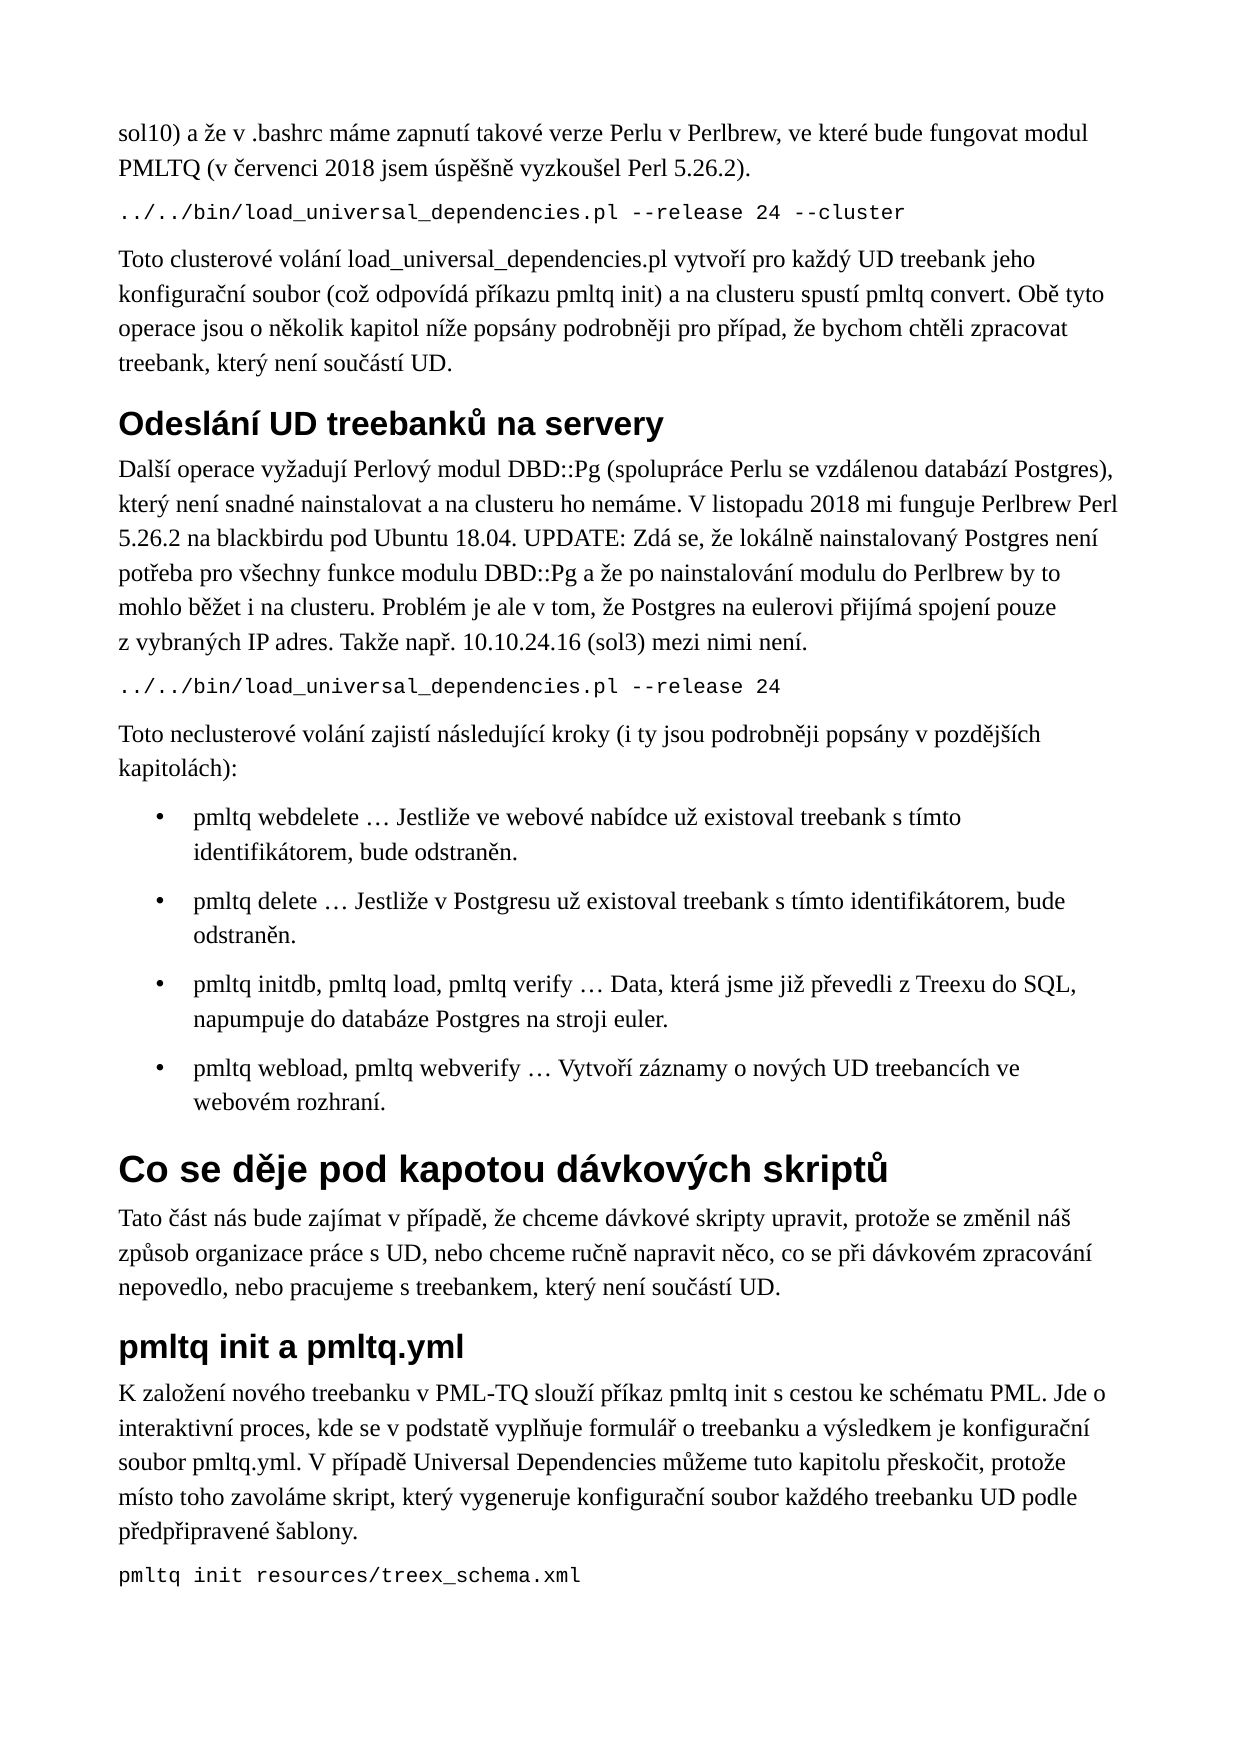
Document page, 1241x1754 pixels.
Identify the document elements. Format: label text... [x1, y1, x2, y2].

text Další operace vyžadují Perlový modul DBD::Pg (spolupráce Perlu se vzdálenou databází Postgres), který není snadné nainstalovat a na clusteru ho nemáme. V listopadu 2018 mi funguje Perlbrew Perl 5.26.2 na blackbirdu pod Ubuntu 18.04. UPDATE: Zdá se, že lokálně nainstalovaný Postgres není potřeba pro všechny funkce modulu DBD::Pg a že po nainstalování modulu do Perlbrew by to mohlo běžet i na clusteru. Problém je ale v tom, že Postgres na eulerovi přijímá spojení pouze z vybraných IP adres. Takže např. 10.10.24.16 (sol3) mezi nimi není. [118, 454, 1122, 656]
text Toto clusterové volání load_universal_dependencies.pl vytvoří pro každý UD treebank jeho konfigurační soubor (což odpovídá příkazu pmltq init) a na clusteru spustí pmltq convert. Obě tyto operace jsou o několik kapitol níže popsány podrobněji pro případ, že bychom chtěli zpracovat treebank, který není součástí UD. [118, 244, 1122, 377]
subtitle Odeslání UD treebanků na servery [118, 403, 1122, 442]
text sol10) a že v .bashrc máme zapnutí takové verze Perlu v Perlbrew, ve které bude fungovat modul PMLTQ (v červenci 2018 jsem úspěšně vyzkoušel Perl 5.26.2). [118, 118, 1122, 181]
subtitle pmltq init a pmltq.yml [118, 1327, 1122, 1366]
text K založení nového treebanku v PML-TQ slouží příkaz pmltq init s cestou ke schématu PML. Jde o interaktivní proces, kde se v podstatě vyplňuje formulář o treebanku a výsledkem je konfigurační soubor pmltq.yml. V případě Universal Dependencies můžeme tuto kapitolu přeskočit, protože místo toho zavoláme skript, který vygeneruje konfigurační soubor každého treebanku UD podle předpřipravené šablony. [118, 1378, 1122, 1545]
text Tato část nás bude zajímat v případě, že chceme dávkové skripty upravit, protože se změnil náš způsob organizace práce s UD, nebo chceme ručně napravit něco, co se při dávkovém zpracování nepovedlo, nebo pracujeme s treebankem, který není součástí UD. [118, 1203, 1122, 1301]
list pmltq webload, pmltq webverify … Vytvoří záznamy o nových UD treebancích ve webovém rozhraní. [156, 1053, 1122, 1116]
text ../../bin/load_universal_dependencies.pl --release 24 [118, 676, 1122, 699]
list pmltq initdb, pmltq load, pmltq verify … Data, která jsme již převedli z Treexu do SQL, napumpuje do databáze Postgres na stroji euler. [156, 969, 1122, 1033]
list pmltq delete … Jestliže v Postgresu už existoval treebank s tímto identifikátorem, bude odstraněn. [156, 886, 1122, 949]
text pmltq init resources/treex_schema.xml [118, 1566, 1122, 1589]
text Toto neclusterové volání zajistí následující kroky (i ty jsou podrobněji popsány v pozdějších kapitolách): [118, 719, 1122, 782]
text ../../bin/load_universal_dependencies.pl --release 24 --cluster [118, 202, 1122, 225]
list pmltq webdelete … Jestliže ve webové nabídce už existoval treebank s tímto identifikátorem, bude odstraněn. [156, 802, 1122, 866]
subtitle Co se děje pod kapotou dávkových skriptů [118, 1147, 1122, 1191]
